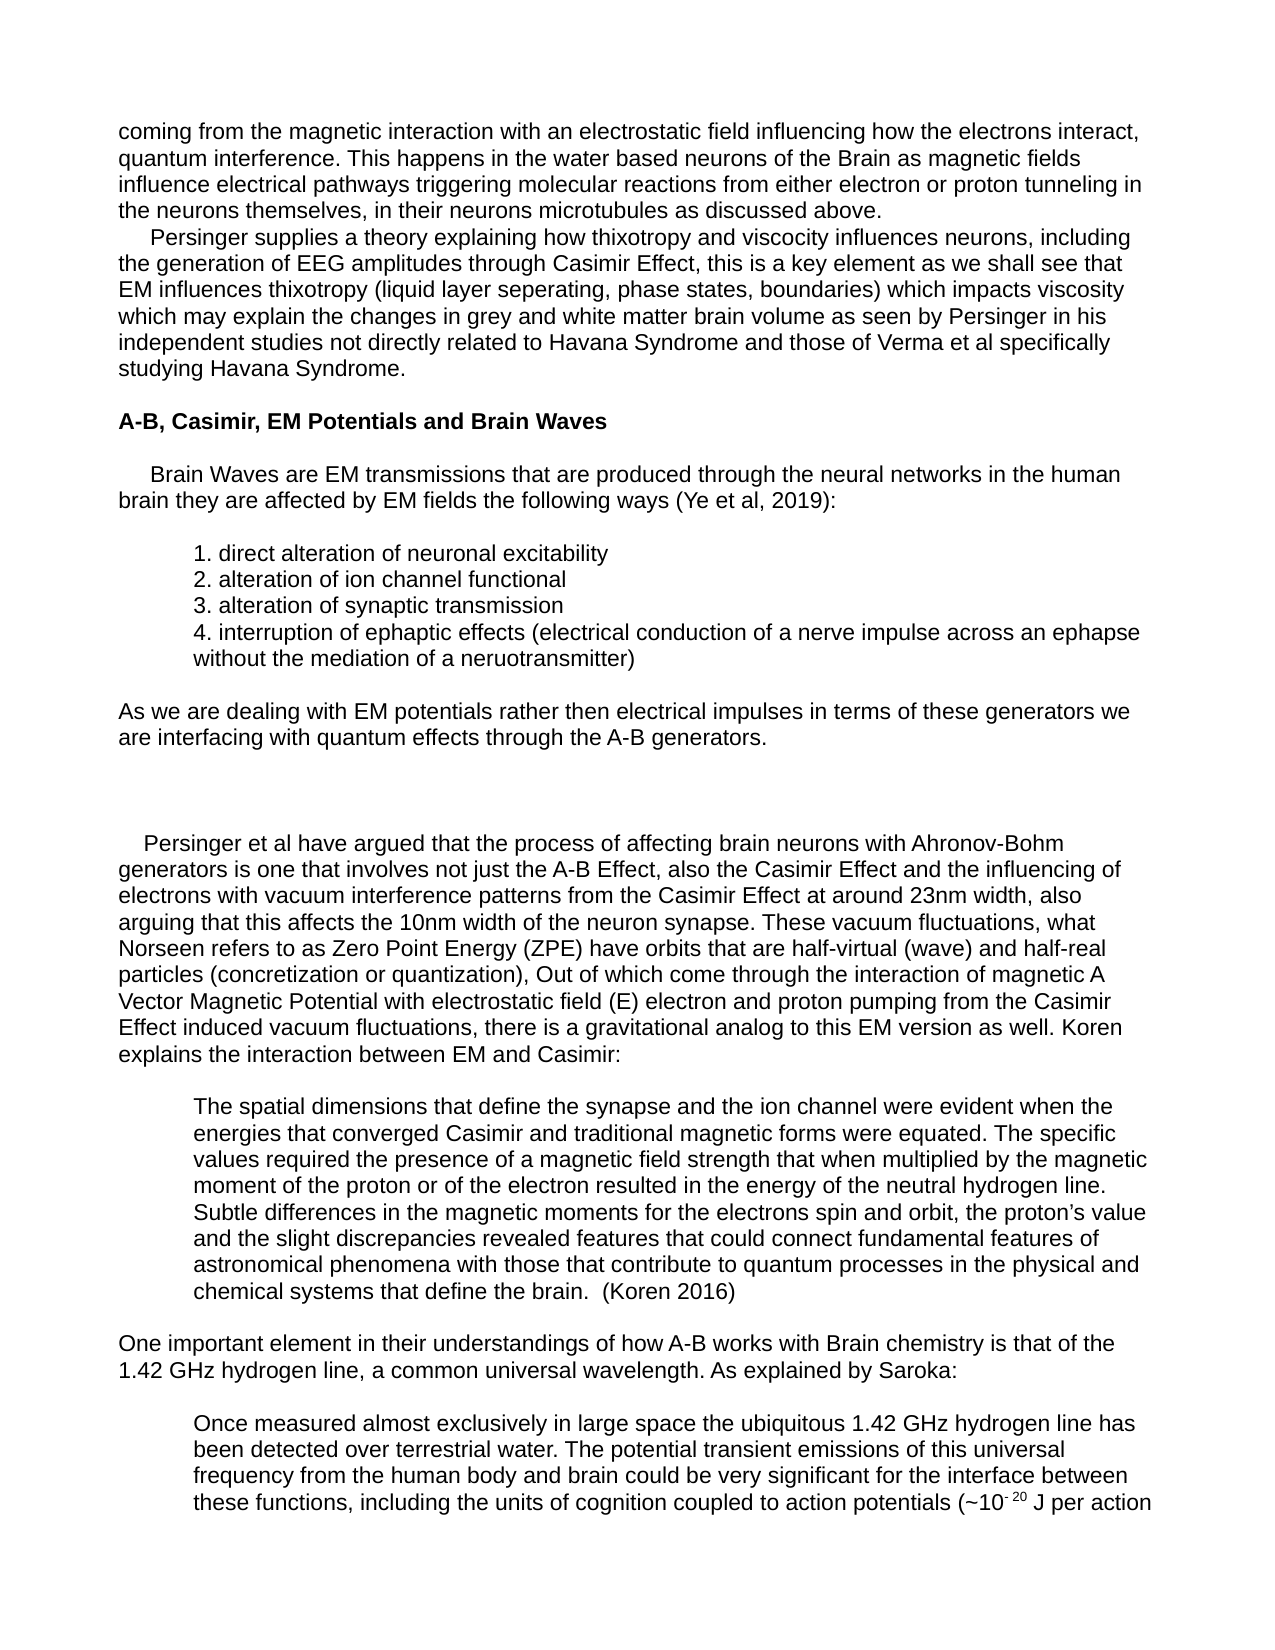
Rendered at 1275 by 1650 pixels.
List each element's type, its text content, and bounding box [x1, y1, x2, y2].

text Persinger et al have argued that the process of affecting brain neurons with Ahronov-Bohm generators is one that involves not just the A-B Effect, also the Casimir Effect and the influencing of electrons with vacuum interference patterns from the Casimir Effect at around 23nm width, also arguing that this affects the 10nm width of the neuron synapse. These vacuum fluctuations, what Norseen refers to as Zero Point Energy (ZPE) have orbits that are half-virtual (wave) and half-real particles (concretization or quantization), Out of which come through the interaction of magnetic A Vector Magnetic Potential with electrostatic field (E) electron and proton pumping from the Casimir Effect induced vacuum fluctuations, there is a gravitational analog to this EM version as well. Koren explains the interaction between EM and Casimir: [118, 830, 1157, 1067]
text Once measured almost exclusively in large space the ubiquitous 1.42 GHz hydrogen line has been detected over terrestrial water. The potential transient emissions of this universal frequency from the human body and brain could be very significant for the interface between these functions, including the units of cognition coupled to action potentials (~10- 20 J per action [193, 1409, 1157, 1515]
text Persinger supplies a theory explaining how thixotropy and viscocity influences neurons, including the generation of EEG amplitudes through Casimir Effect, this is a key element as we shall see that EM influences thixotropy (liquid layer seperating, phase states, boundaries) which impacts viscosity which may explain the changes in grey and white matter brain volume as seen by Persinger in his independent studies not directly related to Havana Syndrome and those of Verma et al specifically studying Havana Syndrome. [118, 223, 1157, 382]
text coming from the magnetic interaction with an electrostatic field influencing how the electrons interact, quantum interference. This happens in the water based neurons of the Brain as magnetic fields influence electrical pathways triggering molecular reactions from either electron or proton tunneling in the neurons themselves, in their neurons microtubules as discussed above. [118, 118, 1157, 223]
text One important element in their understandings of how A-B works with Brain chemistry is that of the 1.42 GHz hydrogen line, a common universal wavelength. As explained by Saroka: [118, 1330, 1157, 1383]
text 2. alteration of ion channel functional [193, 566, 1157, 592]
text Brain Waves are EM transmissions that are produced through the neural networks in the human brain they are affected by EM fields the following ways (Ye et al, 2019): [118, 461, 1157, 513]
text 4. interruption of ephaptic effects (electrical conduction of a nerve impulse across an ephapse without the mediation of a neruotransmitter) [193, 619, 1157, 672]
text 1. direct alteration of neuronal excitability [193, 540, 1157, 566]
text 3. alteration of synaptic transmission [193, 592, 1157, 619]
text The spatial dimensions that define the synapse and the ion channel were evident when the energies that converged Casimir and traditional magnetic forms were equated. The specific values required the presence of a magnetic field strength that when multiplied by the magnetic moment of the proton or of the electron resulted in the energy of the neutral hydrogen line. Subtle differences in the magnetic moments for the electrons spin and orbit, the proton’s value and the slight discrepancies revealed features that could connect fundamental features of astronomical phenomena with those that contribute to quantum processes in the physical and chemical systems that define the brain. (Koren 2016) [193, 1093, 1157, 1304]
text A-B, Casimir, EM Potentials and Brain Waves [118, 408, 1157, 434]
text As we are dealing with EM potentials rather then electrical impulses in terms of these generators we are interfacing with quantum effects through the A-B generators. [118, 698, 1157, 751]
